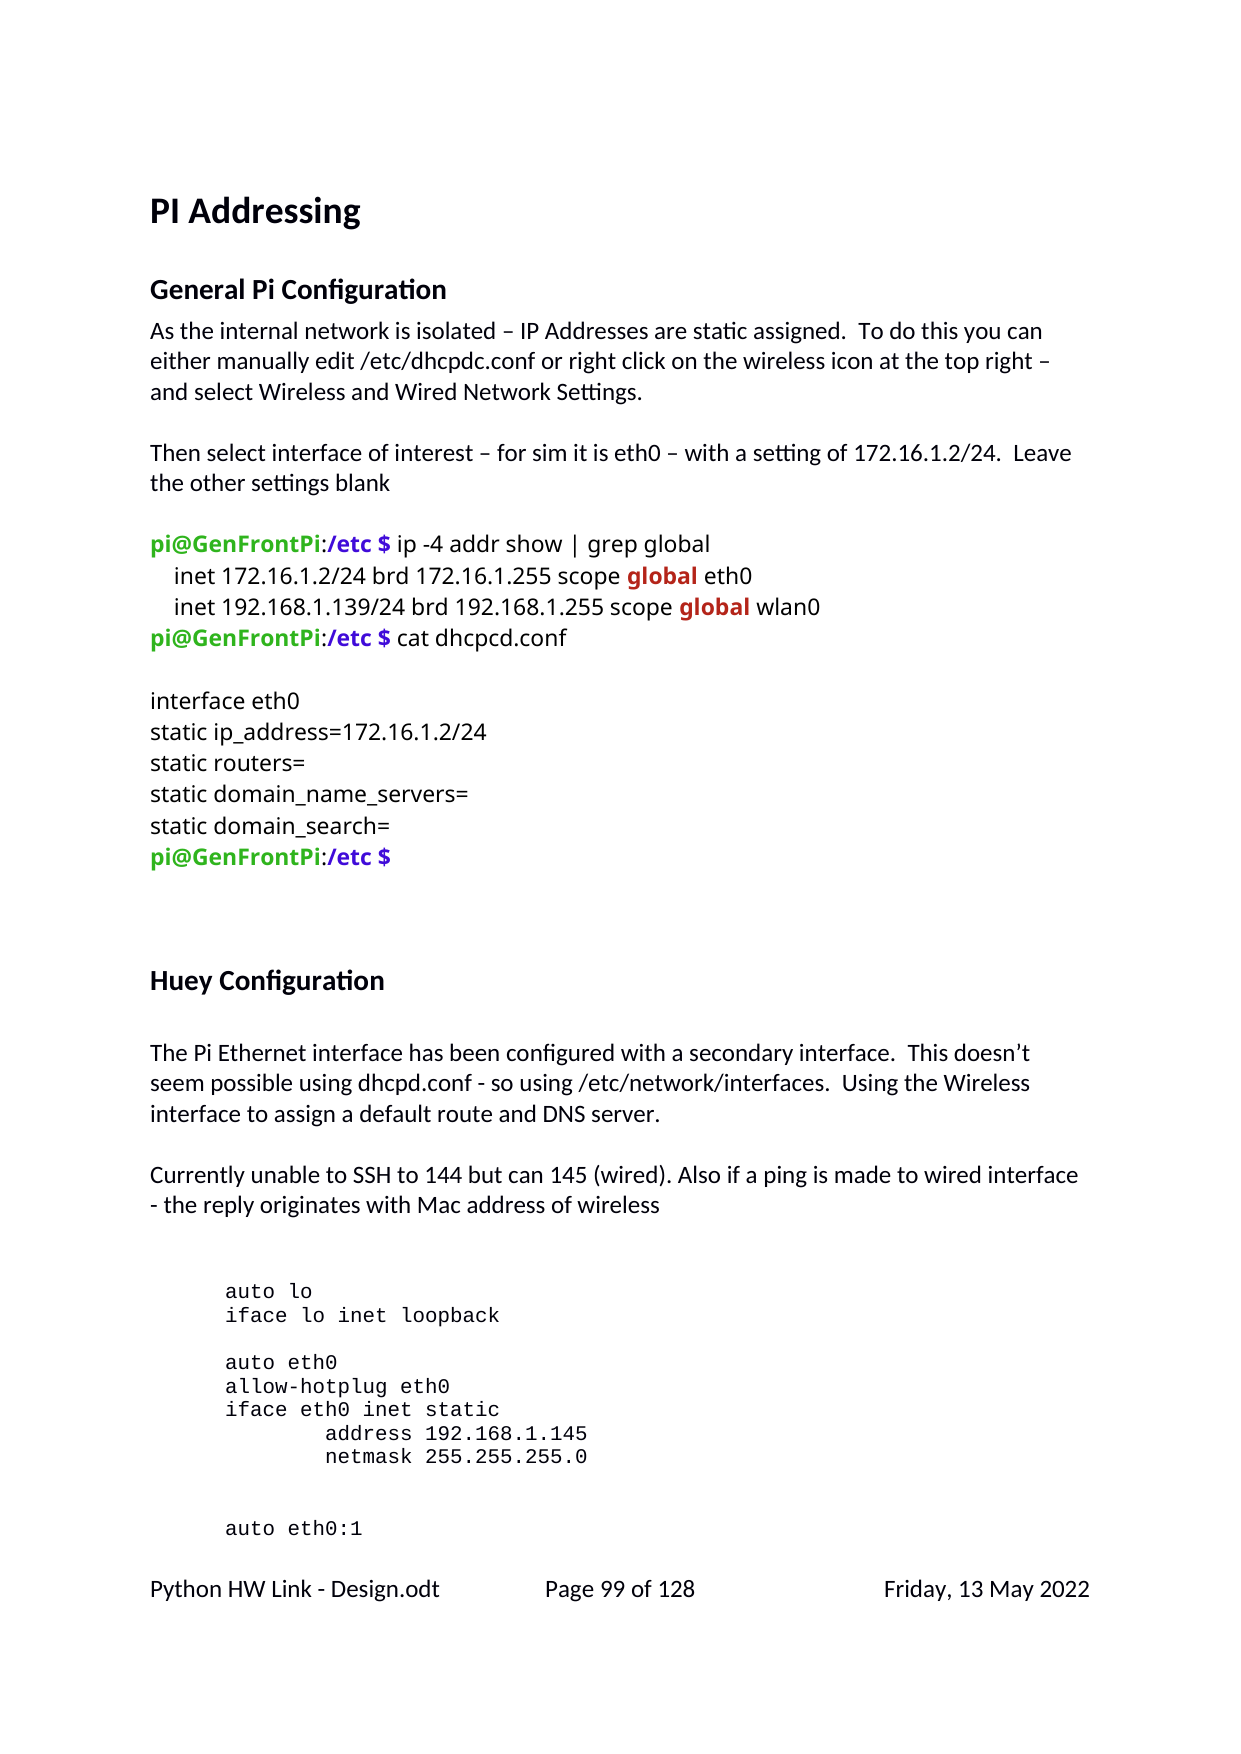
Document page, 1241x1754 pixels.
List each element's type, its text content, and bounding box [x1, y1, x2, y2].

text pi@GenFrontPi:/etc $ ip -4 addr show | grep global [150, 528, 1090, 560]
text static domain_search= [150, 810, 1090, 841]
text As the internal network is isolated – IP Addresses are static assigned. To do this you can either manually edit /etc/dhcpdc.conf or right click on the wireless icon at the top right – and select Wireless and Wired Network Settings. [150, 315, 1090, 406]
text auto lo iface lo inet loopback auto eth0 allow-hotplug eth0 iface eth0 inet static address 192.168.1.145 netmask 255.255.255.0 auto eth0:1 [225, 1251, 1090, 1541]
text static domain_name_servers= [150, 778, 1090, 810]
text static ip_address=172.16.1.2/24 [150, 716, 1090, 747]
subtitle General Pi Configuration [150, 271, 1090, 306]
text inet 172.16.1.2/24 brd 172.16.1.255 scope global eth0 [150, 560, 1090, 591]
subtitle Huey Configuration [150, 962, 1090, 998]
text Currently unable to SSH to 144 but can 145 (wired). Also if a ping is made to wired interface - the reply originates with Mac address of wireless [150, 1159, 1090, 1220]
text Then select interface of interest – for sim it is eth0 – with a setting of 172.16.1.2/24. Leave the other settings blank [150, 437, 1090, 498]
text pi@GenFrontPi:/etc $ cat dhcpcd.conf [150, 622, 1090, 653]
text pi@GenFrontPi:/etc $ [150, 841, 1090, 872]
text static routers= [150, 747, 1090, 778]
text inet 192.168.1.139/24 brd 192.168.1.255 scope global wlan0 [150, 591, 1090, 622]
subtitle PI Addressing [150, 187, 1090, 233]
text interface eth0 [150, 685, 1090, 716]
text The Pi Ethernet interface has been configured with a secondary interface. This doesn’t seem possible using dhcpd.conf - so using /etc/network/interfaces. Using the Wireless interface to assign a default route and DNS server. [150, 1037, 1090, 1128]
